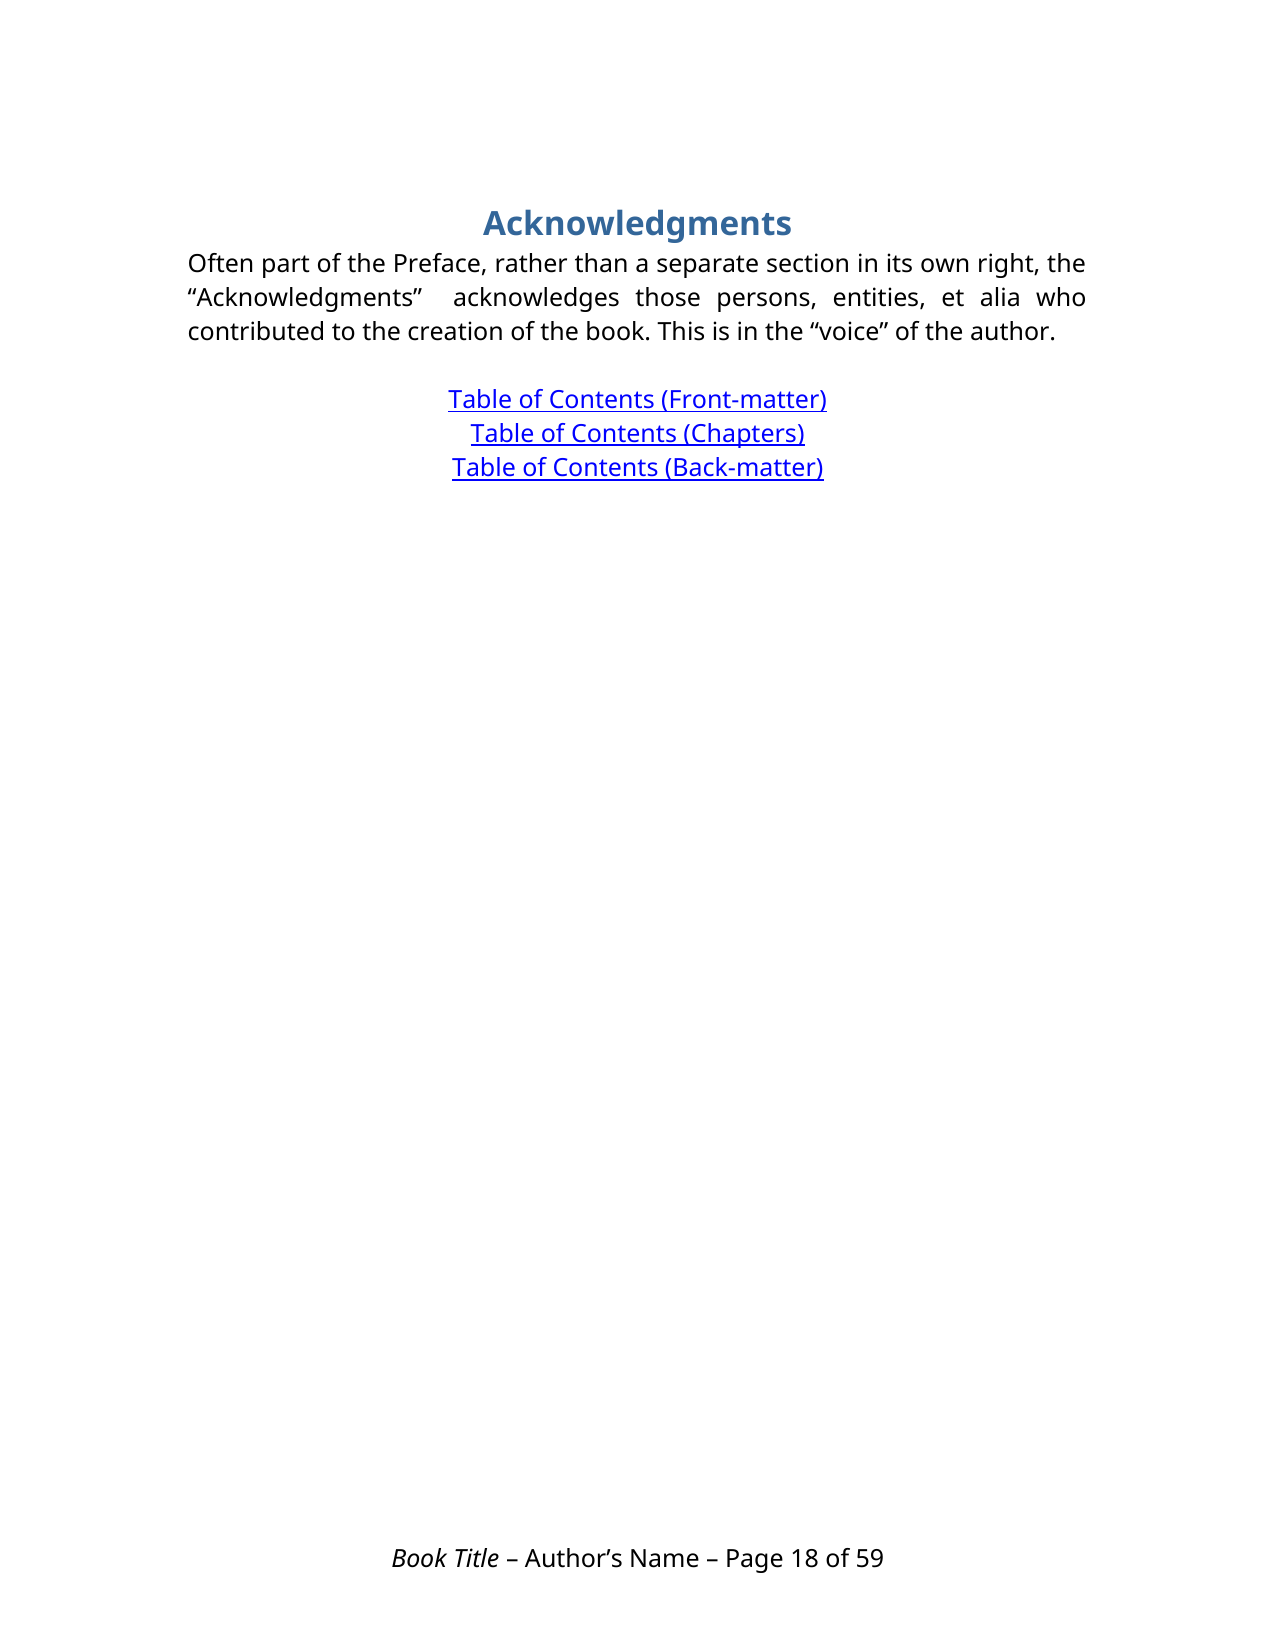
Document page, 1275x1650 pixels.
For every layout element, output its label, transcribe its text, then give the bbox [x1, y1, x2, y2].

text Table of Contents (Front-matter) [187, 382, 1087, 416]
text Table of Contents (Back-matter) [187, 450, 1087, 484]
subtitle Acknowledgments [187, 200, 1087, 245]
text Often part of the Preface, rather than a separate section in its own right, the “Acknowledgments” acknowledges those persons, entities, et alia who contributed to the creation of the book. This is in the “voice” of the author. [187, 245, 1087, 348]
text Table of Contents (Chapters) [187, 416, 1087, 450]
